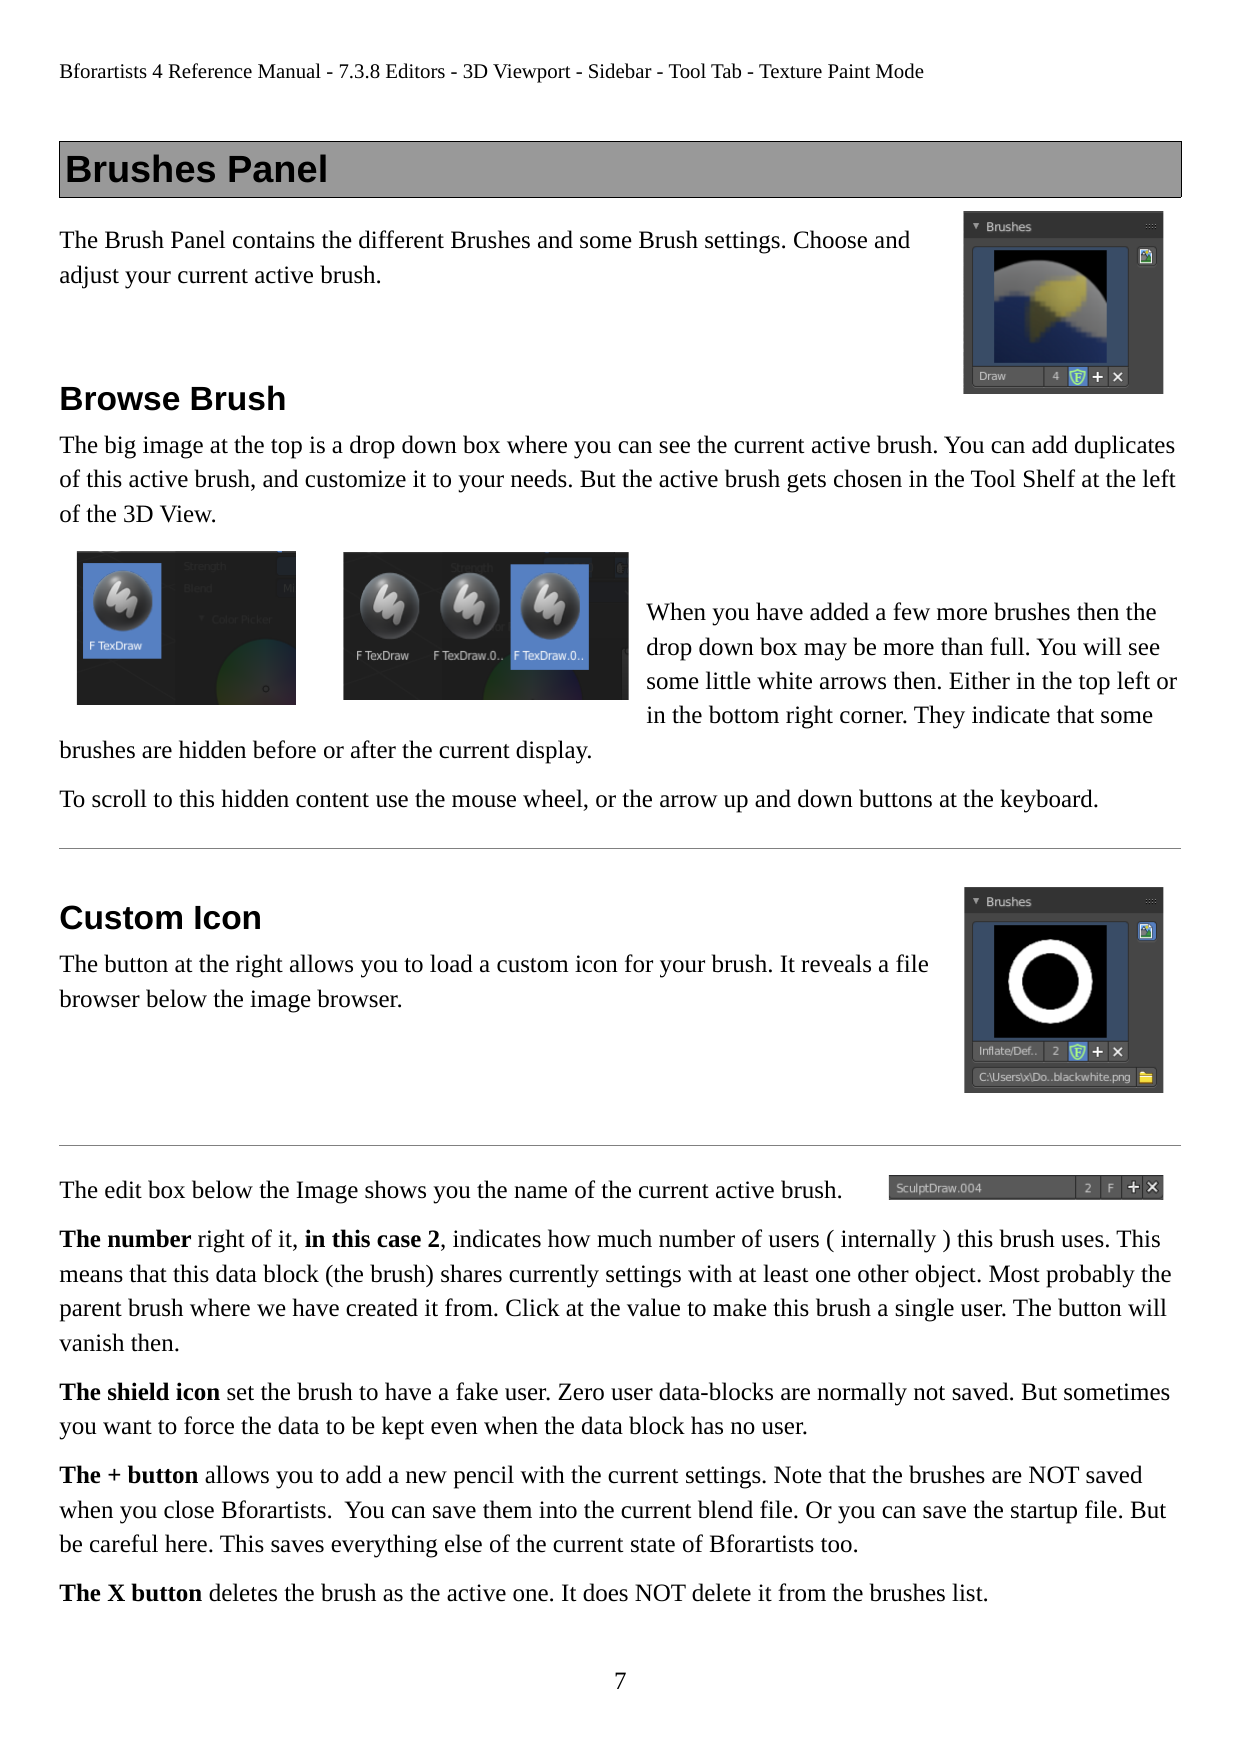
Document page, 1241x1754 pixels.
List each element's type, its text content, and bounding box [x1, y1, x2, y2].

text The X button deletes the brush as the active one. It does NOT delete it from the brushes list. [59, 1578, 1181, 1607]
text The Brush Panel contains the different Brushes and some Brush settings. Choose and adjust your current active brush. [59, 225, 963, 289]
text The big image at the top is a drop down box where you can see the current active brush. You can add duplicates of this active brush, and customize it to your needs. But the active brush gets chosen in the Tool Shelf at the left of the 3D View. [59, 430, 1181, 528]
subtitle [1164, 898, 1181, 937]
picture [76, 551, 296, 705]
text When you have added a few more brushes then the drop down box may be more than full. You will see some little white arrows then. Either in the top left or in the bottom right corner. They indicate that some brushes are hidden before or after the current display. [59, 597, 1181, 764]
picture [888, 1175, 1164, 1200]
text The number right of it, in this case 2, indicates how much number of users ( internally ) this brush uses. This means that this data block (the brush) shares currently settings with at least one other object. Most probably the parent brush where we have created it from. Click at the value to make this brush a single user. The button will vanish then. [59, 1224, 1181, 1356]
text To scroll to this hidden content use the mouse wheel, or the arrow up and down buttons at the keyboard. [59, 784, 1181, 813]
text The edit box below the Image shows you the name of the current active brush. [59, 1175, 1181, 1204]
picture [343, 552, 629, 700]
subtitle Browse Brush [59, 379, 1181, 417]
subtitle Custom Icon [59, 898, 964, 937]
text The button at the right allows you to load a custom icon for your brush. It reveals a file browser below the image browser. [59, 949, 964, 1012]
table_header Brushes Panel [60, 142, 1181, 197]
text The + button allows you to add a new pencil with the current settings. Note that the brushes are NOT saved when you close Bforartists. You can save them into the current blend file. Or you can save the startup file. But be careful here. This saves everything else of the current state of Bforartists too. [59, 1460, 1181, 1558]
picture [964, 887, 1164, 1093]
text The shield icon set the brush to have a fake user. Zero user data-blocks are normally not saved. But sometimes you want to force the data to be kept even when the data block has no user. [59, 1377, 1181, 1440]
picture [963, 211, 1164, 394]
